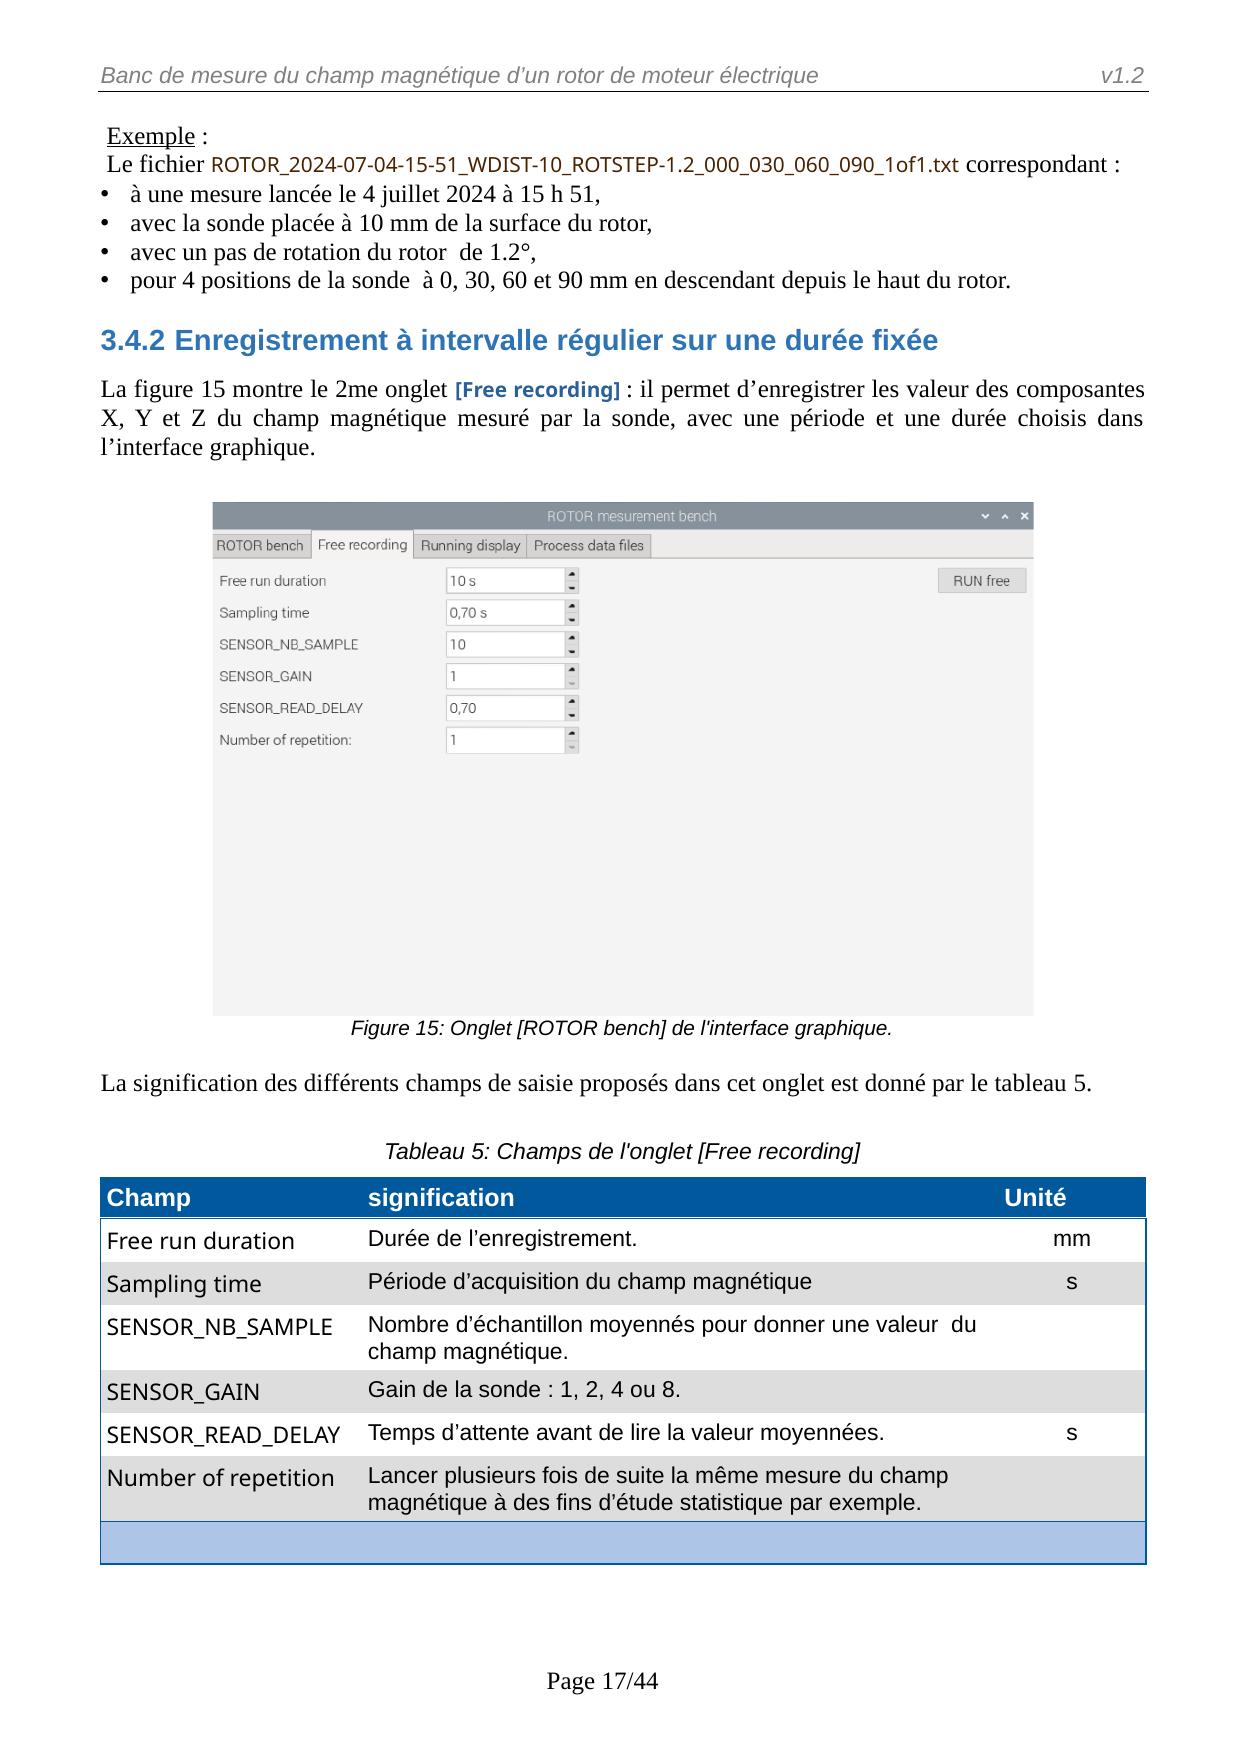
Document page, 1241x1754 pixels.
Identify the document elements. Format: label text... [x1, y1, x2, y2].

table_cell Nombre d’échantillon moyennés pour donner une valeur du champ magnétique. [362, 1305, 998, 1370]
table_cell s [998, 1413, 1145, 1456]
table_cell [998, 1522, 1145, 1563]
table_cell Sampling time [101, 1262, 362, 1305]
table_header signification [362, 1177, 998, 1217]
table_cell [998, 1305, 1145, 1370]
table_cell Number of repetition [101, 1456, 362, 1521]
table_header Champ [100, 1177, 362, 1217]
table_cell Lancer plusieurs fois de suite la même mesure du champ magnétique à des fins d’étude statistique par exemple. [362, 1456, 998, 1521]
list avec un pas de rotation du rotor de 1.2°, [100, 237, 1146, 265]
subtitle Enregistrement à intervalle régulier sur une durée fixée [100, 323, 1146, 356]
text Le fichier ROTOR_2024-07-04-15-51_WDIST-10_ROTSTEP-1.2_000_030_060_090_1of1.txt correspondant : [106, 149, 1146, 179]
table_cell SENSOR_GAIN [101, 1370, 362, 1413]
table_cell Free run duration [101, 1219, 362, 1262]
table_cell Temps d’attente avant de lire la valeur moyennées. [362, 1413, 998, 1456]
picture [212, 502, 1034, 1016]
text La signification des différents champs de saisie proposés dans cet onglet est donné par le tableau 5. [100, 1068, 1146, 1097]
text Tableau 5: Champs de l'onglet [Free recording] [100, 1138, 1146, 1164]
text Figure 15: Onglet [ROTOR bench] de l'interface graphique. [213, 1016, 1033, 1039]
list à une mesure lancée le 4 juillet 2024 à 15 h 51, [100, 179, 1146, 208]
list avec la sonde placée à 10 mm de la surface du rotor, [100, 208, 1146, 237]
table_cell [362, 1522, 998, 1563]
table_cell Période d’acquisition du champ magnétique [362, 1262, 998, 1305]
table_cell [101, 1522, 362, 1563]
table_header Unité [998, 1177, 1146, 1217]
table_cell SENSOR_NB_SAMPLE [101, 1305, 362, 1370]
list pour 4 positions de la sonde à 0, 30, 60 et 90 mm en descendant depuis le haut du rotor. [100, 265, 1146, 294]
table_cell [998, 1370, 1145, 1413]
table_cell Gain de la sonde : 1, 2, 4 ou 8. [362, 1370, 998, 1413]
table_cell mm [998, 1219, 1145, 1262]
table_cell [998, 1456, 1145, 1521]
text La figure 15 montre le 2me onglet [Free recording] : il permet d’enregistrer les valeur des composantes X, Y et Z du champ magnétique mesuré par la sonde, avec une période et une durée choisis dans l’interface graphique. [100, 374, 1146, 461]
table_cell SENSOR_READ_DELAY [101, 1413, 362, 1456]
table_cell s [998, 1262, 1145, 1305]
text Exemple : [106, 121, 1146, 149]
table_cell Durée de l’enregistrement. [362, 1219, 998, 1262]
